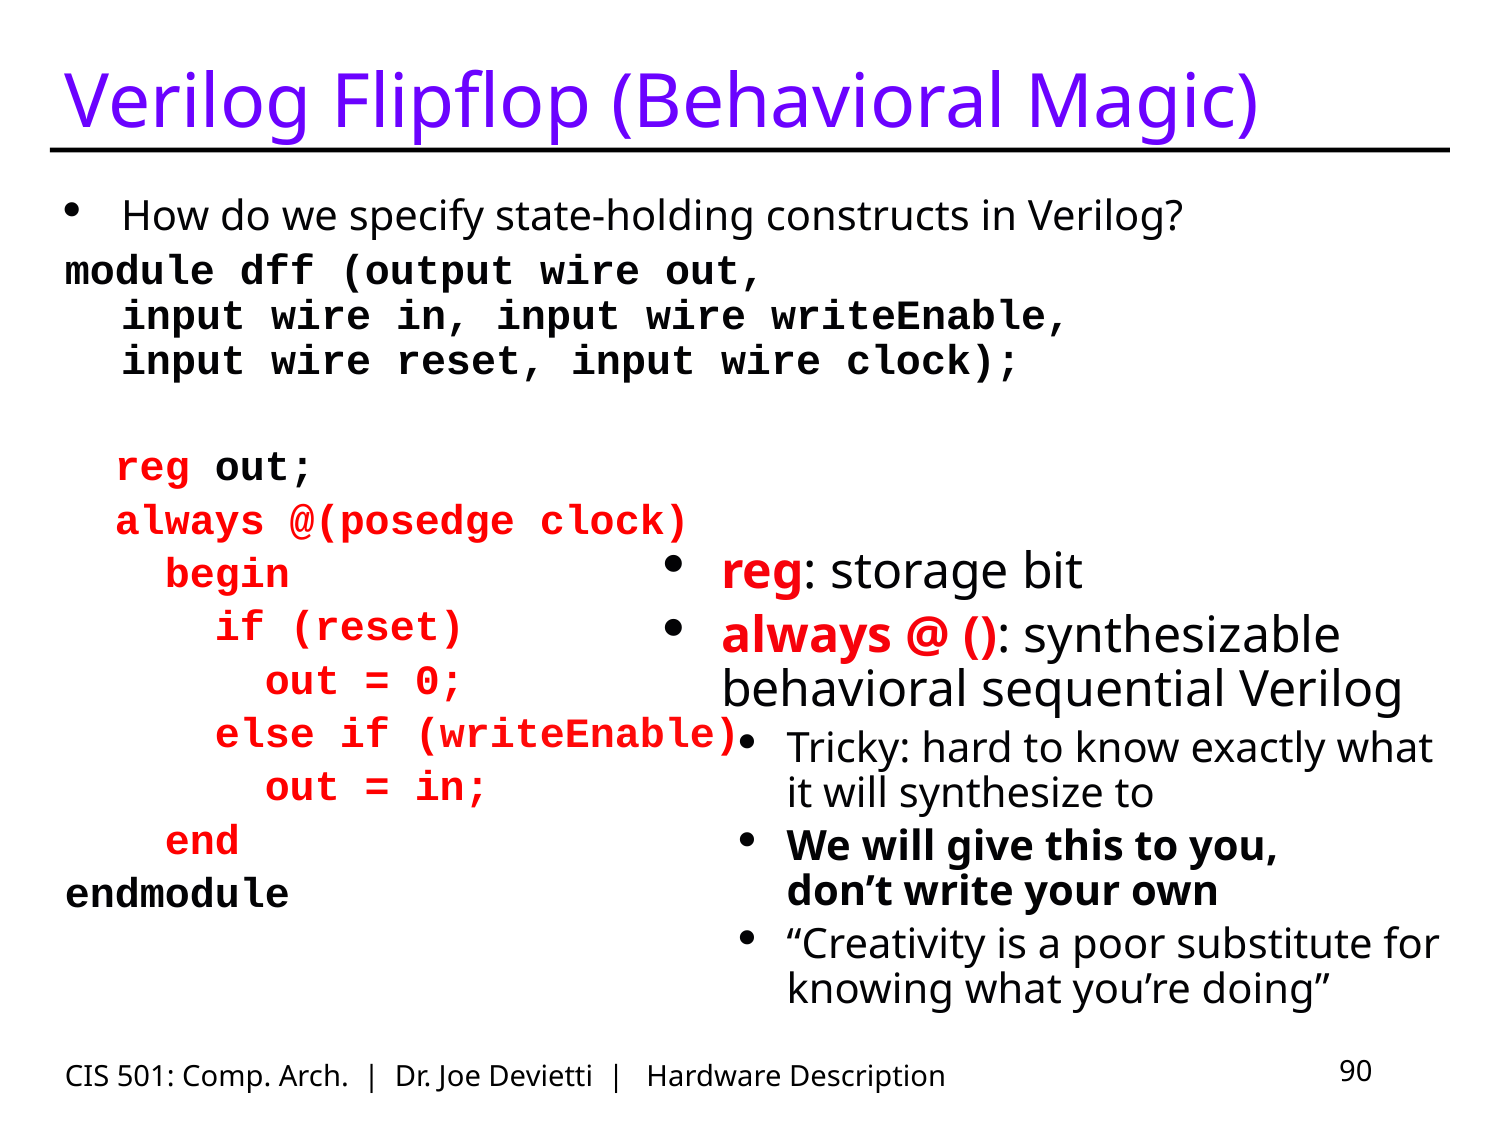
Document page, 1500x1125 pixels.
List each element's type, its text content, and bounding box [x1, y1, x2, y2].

text_box How do we specify state-holding constructs in Verilog? module dff (output wire out, input wire in, input wire writeEnable, input wire reset, input wire clock); reg out; always @(posedge clock) begin if (reset) out = 0; else if (writeEnable) out = in; end endmodule [49, 187, 1450, 1025]
text_box Verilog Flipflop (Behavioral Magic) [49, 37, 1375, 150]
text_box CIS 501: Comp. Arch. | Dr. Joe Devietti | Hardware Description [49, 1049, 650, 1100]
text_box reg: storage bit always @ (): synthesizable behavioral sequential Verilog Tricky: hard to know exactly what it will synthesize to We will give this to you, don’t write your own “Creativity is a poor substitute for knowing what you’re doing” [650, 487, 1463, 1100]
